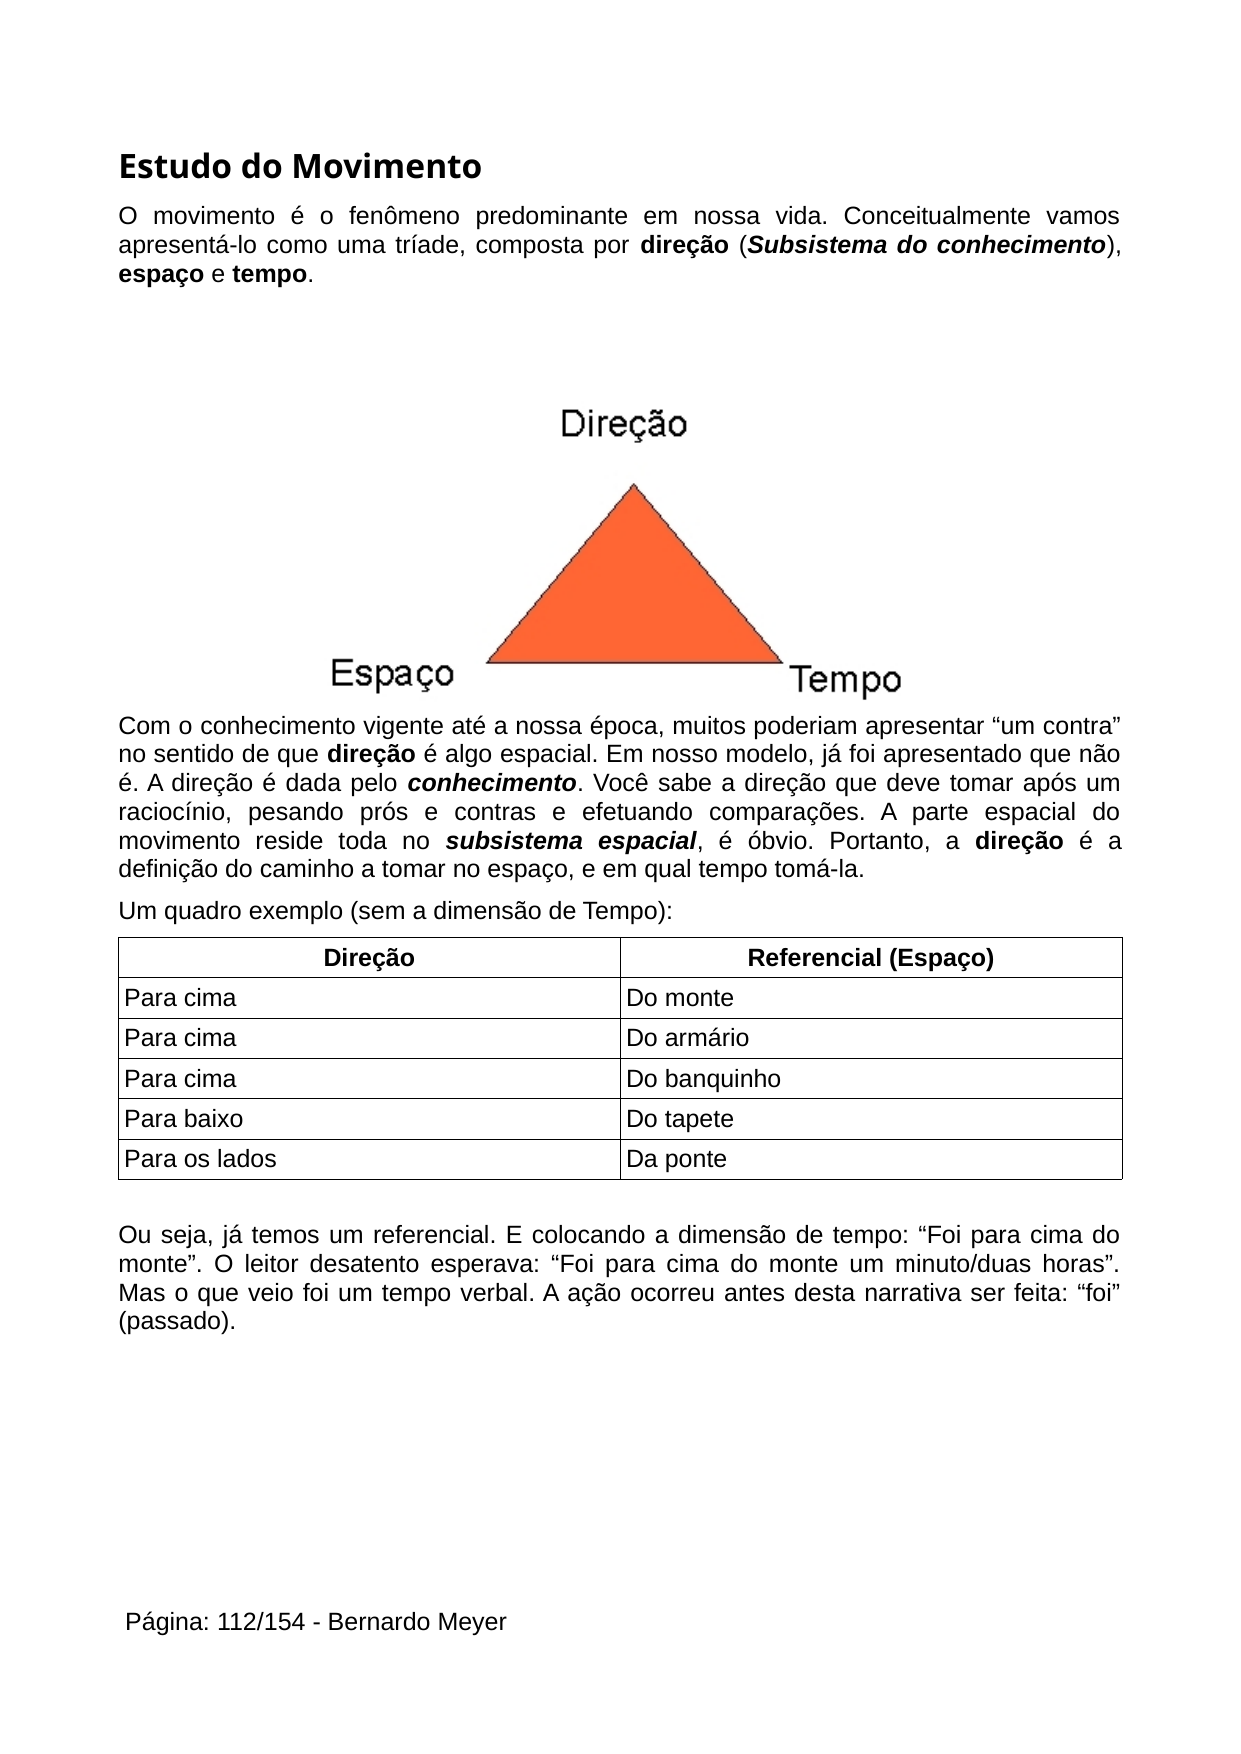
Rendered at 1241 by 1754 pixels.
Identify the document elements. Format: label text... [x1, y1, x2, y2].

table_header Direção [119, 938, 620, 977]
text Um quadro exemplo (sem a dimensão de Tempo): [118, 896, 1122, 924]
text O movimento é o fenômeno predominante em nossa vida. Conceitualmente vamos apresentá-lo como uma tríade, composta por direção (Subsistema do conhecimento), espaço e tempo. [118, 201, 1122, 288]
table_cell Para cima [119, 978, 620, 1017]
table_cell Da ponte [621, 1140, 1122, 1179]
table_cell Para cima [119, 1019, 620, 1058]
picture [300, 388, 940, 711]
text Ou seja, já temos um referencial. E colocando a dimensão de tempo: “Foi para cima do monte”. O leitor desatento esperava: “Foi para cima do monte um minuto/duas horas”. Mas o que veio foi um tempo verbal. A ação ocorreu antes desta narrativa ser feita: “foi” (passado). [118, 1220, 1122, 1335]
table_cell Para baixo [119, 1099, 620, 1138]
table_cell Do armário [621, 1019, 1122, 1058]
table_cell Do tapete [621, 1099, 1122, 1138]
table_cell Do banquinho [621, 1059, 1122, 1098]
text Com o conhecimento vigente até a nossa época, muitos poderiam apresentar “um contra” no sentido de que direção é algo espacial. Em nosso modelo, já foi apresentado que não é. A direção é dada pelo conhecimento. Você sabe a direção que deve tomar após um raciocínio, pesando prós e contras e efetuando comparações. A parte espacial do movimento reside toda no subsistema espacial, é óbvio. Portanto, a direção é a definição do caminho a tomar no espaço, e em qual tempo tomá-la. [118, 711, 1122, 883]
table_header Referencial (Espaço) [621, 938, 1122, 977]
subtitle Estudo do Movimento [118, 143, 1122, 189]
table_cell Para os lados [119, 1140, 620, 1179]
table_cell Para cima [119, 1059, 620, 1098]
table_cell Do monte [621, 978, 1122, 1017]
